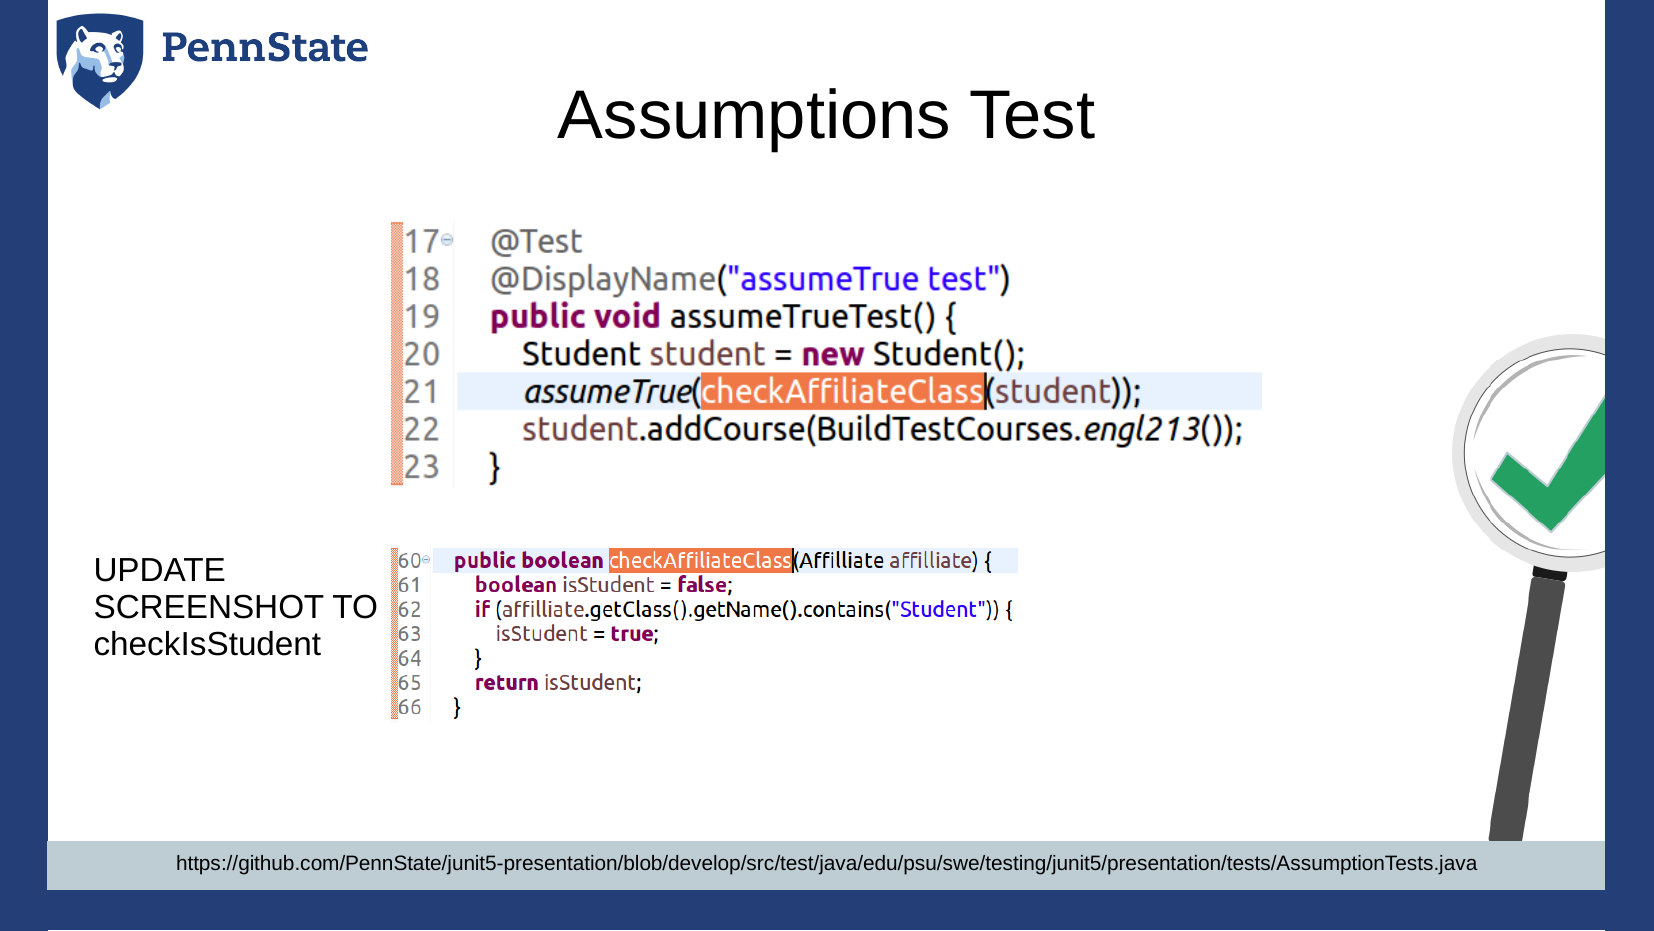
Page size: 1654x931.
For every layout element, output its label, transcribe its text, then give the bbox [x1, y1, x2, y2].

title Assumptions Test [82, 37, 1571, 193]
list UPDATE SCREENSHOT TO checkIsStudent [22, 551, 451, 721]
picture [48, 0, 411, 152]
picture [1452, 334, 1605, 841]
picture [391, 221, 1262, 488]
picture [391, 545, 1018, 723]
title https://github.com/PennState/junit5-presentation/blob/develop/src/test/java/edu/psu/swe/testing/junit5/presentation/tests/AssumptionTests.java [162, 816, 1492, 910]
